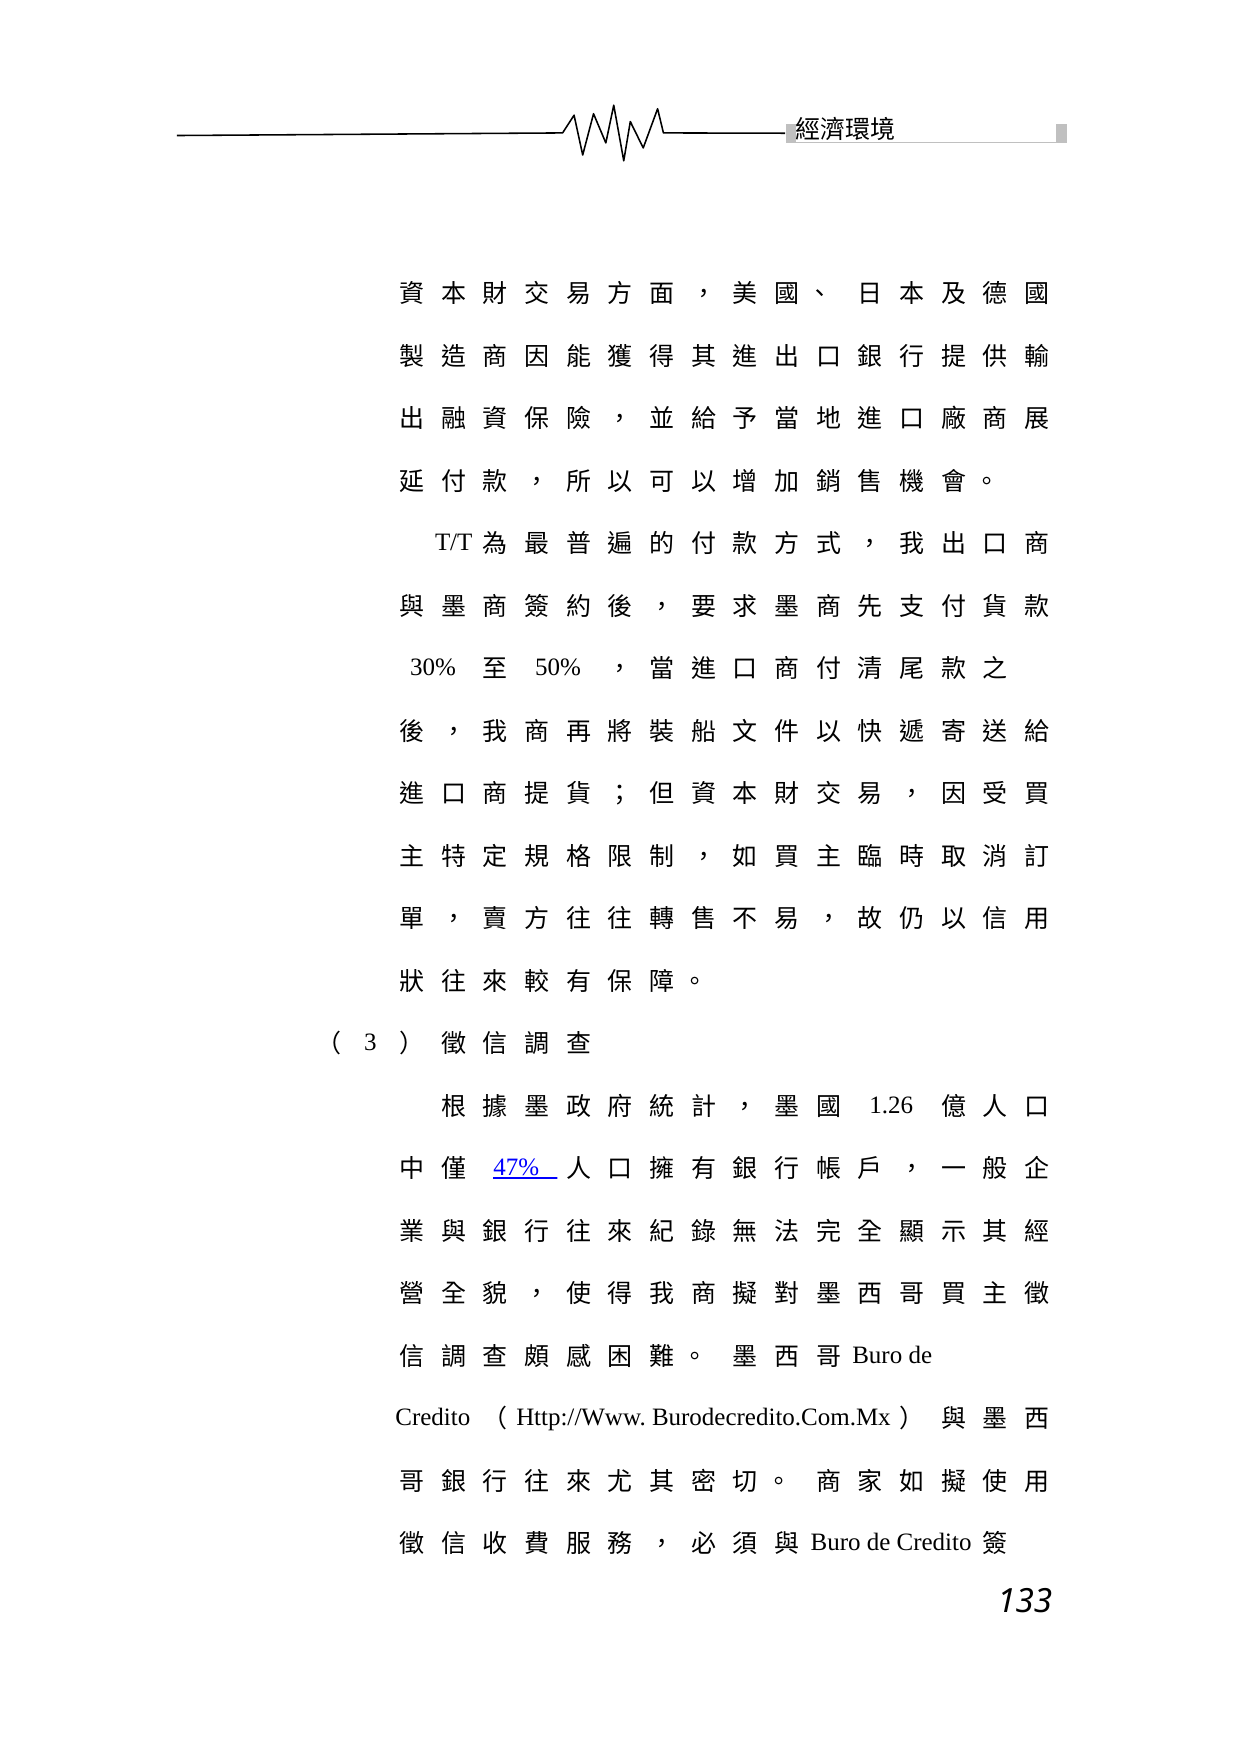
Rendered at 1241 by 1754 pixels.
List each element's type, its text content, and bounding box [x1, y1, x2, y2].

text T/T為最普遍的付款方式，我出口商與墨商簽約後，要求墨商先支付貨款30%至50%，當進口商付清尾款之後，我商再將裝船文件以快遞寄送給進口商提貨；但資本財交易，因受買主特定規格限制，如買主臨時取消訂單，賣方往往轉售不易，故仍以信用狀往來較有保障。 [367, 500, 1058, 1000]
text 資本財交易方面，美國、日本及德國製造商因能獲得其進出口銀行提供輸出融資保險，並給予當地進口廠商展延付款，所以可以增加銷售機會。 [367, 250, 1058, 500]
text （3）徵信調查 [306, 1000, 1058, 1063]
text 根據墨政府統計，墨國1.26億人口中僅47%人口擁有銀行帳戶，一般企業與銀行往來紀錄無法完全顯示其經營全貌，使得我商擬對墨西哥買主徵信調查頗感困難。墨西哥Buro de Credito（Http://Www. Burodecredito.Com.Mx）與墨西哥銀行往來尤其密切。商家如擬使用徵信收費服務，必須與Buro de Credito簽 [367, 1063, 1058, 1563]
